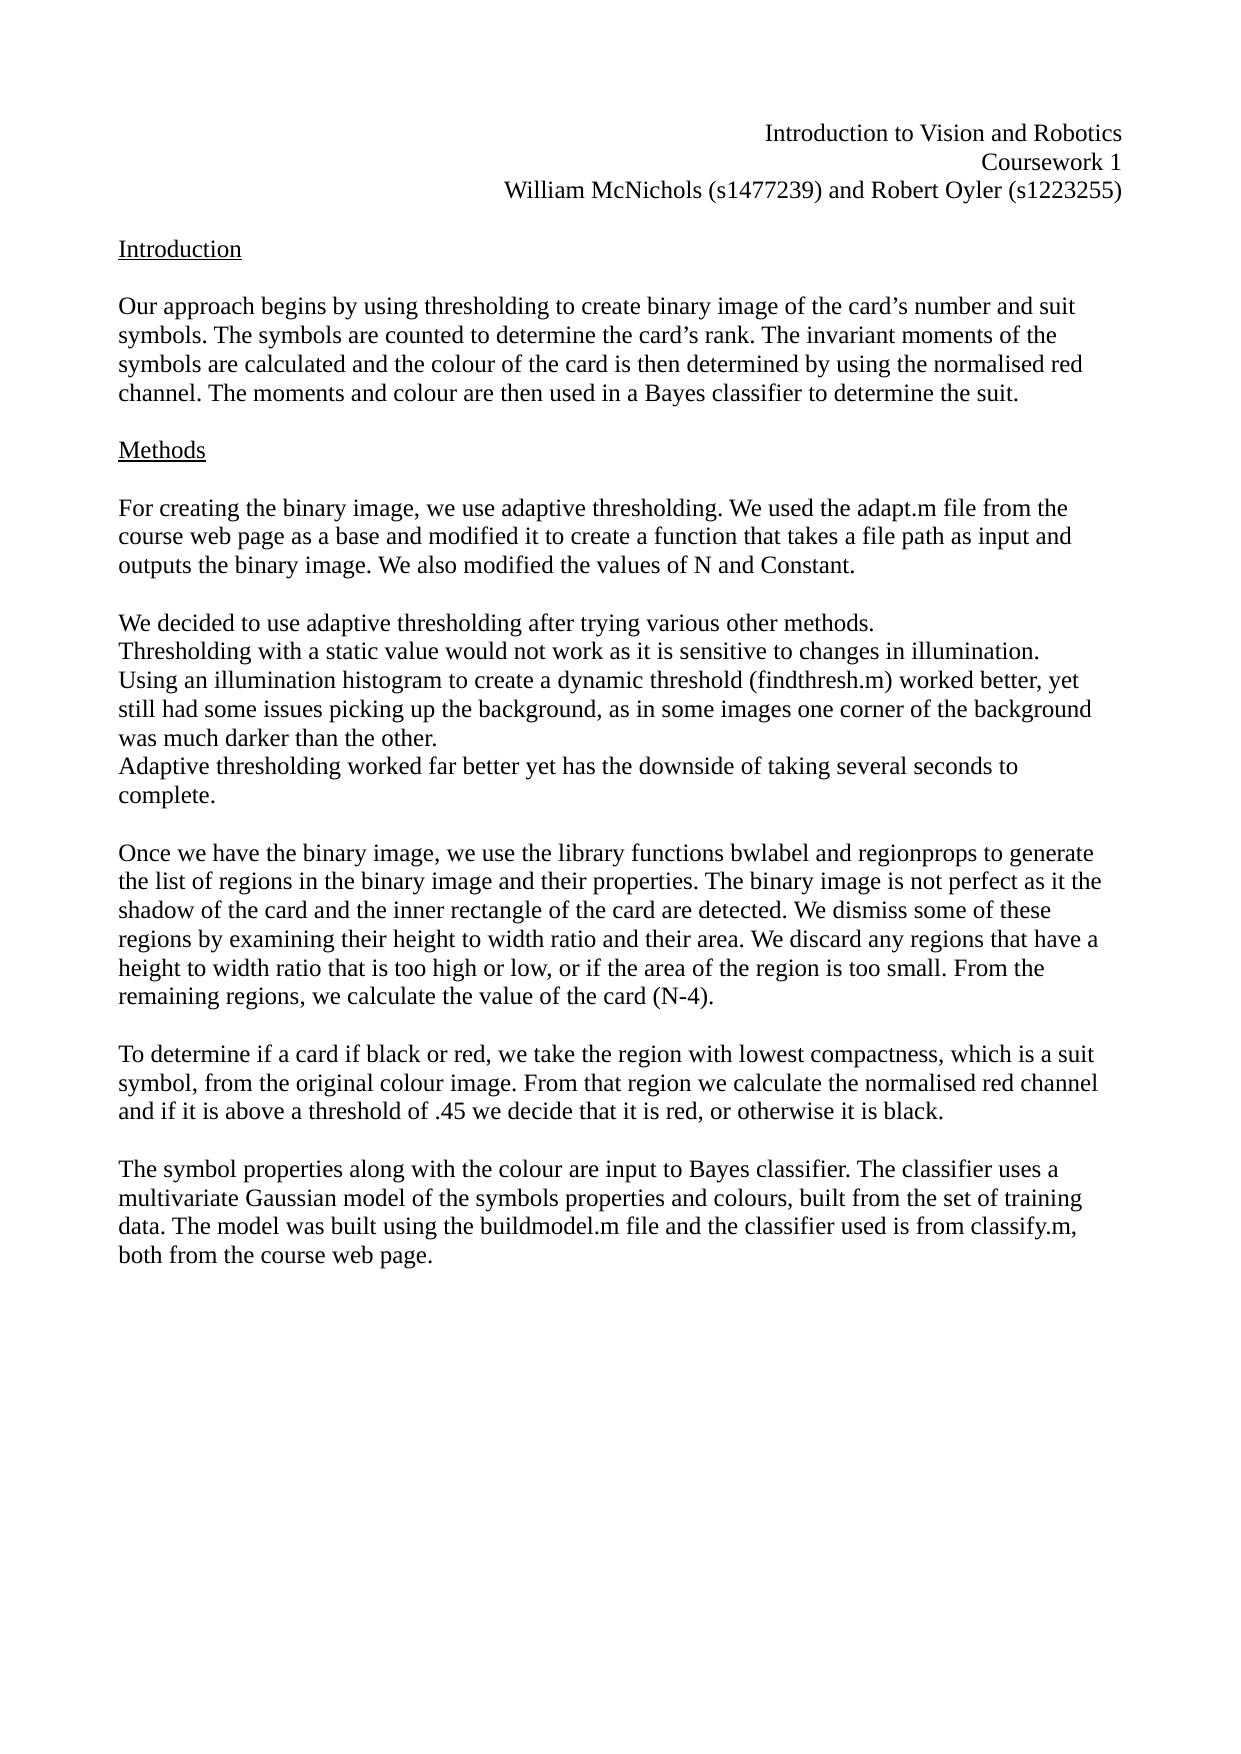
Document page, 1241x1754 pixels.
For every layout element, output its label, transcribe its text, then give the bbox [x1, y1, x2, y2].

text We decided to use adaptive thresholding after trying various other methods. [118, 608, 1122, 636]
text Thresholding with a static value would not work as it is sensitive to changes in illumination. [118, 636, 1122, 665]
text The symbol properties along with the colour are input to Bayes classifier. The classifier uses a multivariate Gaussian model of the symbols properties and colours, built from the set of training data. The model was built using the buildmodel.m file and the classifier used is from classify.m, both from the course web page. [118, 1154, 1122, 1269]
text Our approach begins by using thresholding to create binary image of the card’s number and suit symbols. The symbols are counted to determine the card’s rank. The invariant moments of the symbols are calculated and the colour of the card is then determined by using the normalised red channel. The moments and colour are then used in a Bayes classifier to determine the suit. [118, 291, 1122, 406]
text Using an illumination histogram to create a dynamic threshold (findthresh.m) worked better, yet still had some issues picking up the background, as in some images one corner of the background was much darker than the other. [118, 665, 1122, 751]
text For creating the binary image, we use adaptive thresholding. We used the adapt.m file from the course web page as a base and modified it to create a function that takes a file path as input and outputs the binary image. We also modified the values of N and Constant. [118, 493, 1122, 579]
text Once we have the binary image, we use the library functions bwlabel and regionprops to generate the list of regions in the binary image and their properties. The binary image is not perfect as it the shadow of the card and the inner rectangle of the card are detected. We dismiss some of these regions by examining their height to width ratio and their area. We discard any regions that have a height to width ratio that is too high or low, or if the area of the region is too small. From the remaining regions, we calculate the value of the card (N-4). [118, 838, 1122, 1010]
text Introduction [118, 234, 1122, 263]
text Adaptive thresholding worked far better yet has the downside of taking several seconds to complete. [118, 751, 1122, 809]
text To determine if a card if black or red, we take the region with lowest compactness, which is a suit symbol, from the original colour image. From that region we calculate the normalised red channel and if it is above a threshold of .45 we decide that it is red, or otherwise it is black. [118, 1039, 1122, 1125]
text Methods [118, 435, 1122, 464]
